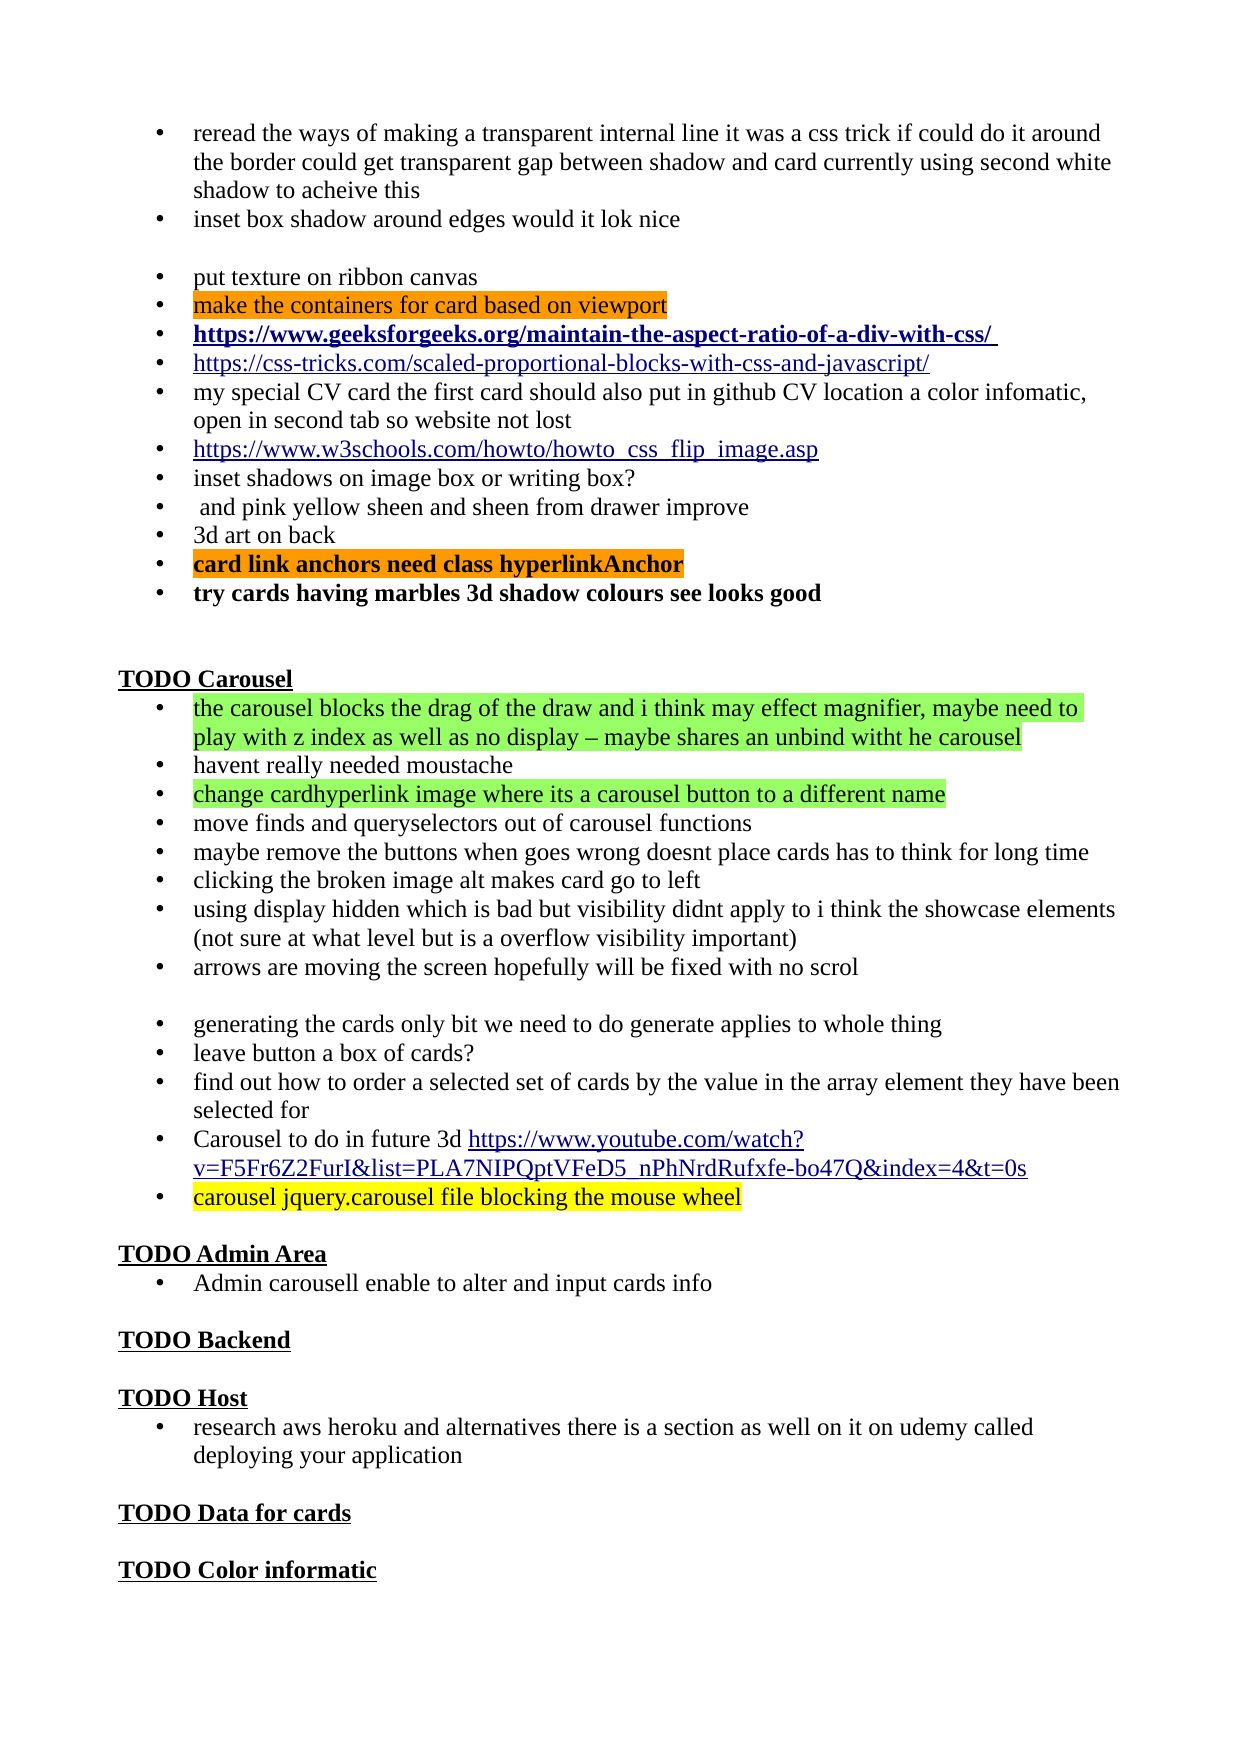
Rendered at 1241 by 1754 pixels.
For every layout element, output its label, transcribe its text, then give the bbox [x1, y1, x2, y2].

list and pink yellow sheen and sheen from drawer improve [156, 492, 1122, 521]
list try cards having marbles 3d shadow colours see looks good [156, 578, 1122, 607]
list clicking the broken image alt makes card go to left [156, 866, 1122, 894]
list inset box shadow around edges would it lok nice [156, 204, 1122, 233]
list https://www.geeksforgeeks.org/maintain-the-aspect-ratio-of-a-div-with-css/ [156, 319, 1122, 348]
list using display hidden which is bad but visibility didnt apply to i think the showcase elements (not sure at what level but is a overflow visibility important) [156, 894, 1122, 952]
list change cardhyperlink image where its a carousel button to a different name [156, 779, 1122, 808]
list leave button a box of cards? [156, 1038, 1122, 1067]
list carousel jquery.carousel file blocking the mouse wheel [156, 1182, 1122, 1211]
list reread the ways of making a transparent internal line it was a css trick if could do it around the border could get transparent gap between shadow and card currently using second white shadow to acheive this [156, 118, 1122, 204]
text TODO Admin Area [118, 1239, 1122, 1268]
list https://www.w3schools.com/howto/howto_css_flip_image.asp [156, 434, 1122, 463]
list the carousel blocks the drag of the draw and i think may effect magnifier, maybe need to play with z index as well as no display – maybe shares an unbind witht he carousel [156, 693, 1122, 751]
list https://css-tricks.com/scaled-proportional-blocks-with-css-and-javascript/ [156, 348, 1122, 377]
list card link anchors need class hyperlinkAnchor [156, 549, 1122, 578]
text TODO Host [118, 1383, 1122, 1412]
list Carousel to do in future 3d https://www.youtube.com/watch?v=F5Fr6Z2FurI&list=PLA7NIPQptVFeD5_nPhNrdRufxfe-bo47Q&index=4&t=0s [156, 1124, 1122, 1182]
list Admin carousell enable to alter and input cards info [156, 1268, 1122, 1297]
list find out how to order a selected set of cards by the value in the array element they have been selected for [156, 1067, 1122, 1124]
text TODO Carousel [118, 664, 1122, 693]
list maybe remove the buttons when goes wrong doesnt place cards has to think for long time [156, 837, 1122, 866]
list inset shadows on image box or writing box? [156, 463, 1122, 492]
list make the containers for card based on viewport [156, 291, 1122, 319]
list generating the cards only bit we need to do generate applies to whole thing [156, 1009, 1122, 1038]
list research aws heroku and alternatives there is a section as well on it on udemy called deploying your application [156, 1412, 1122, 1469]
list my special CV card the first card should also put in github CV location a color infomatic, open in second tab so website not lost [156, 377, 1122, 434]
text TODO Data for cards [118, 1498, 1122, 1527]
list arrows are moving the screen hopefully will be fixed with no scrol [156, 952, 1122, 981]
list 3d art on back [156, 521, 1122, 549]
text TODO Color informatic [118, 1556, 1122, 1584]
list havent really needed moustache [156, 751, 1122, 779]
text TODO Backend [118, 1326, 1122, 1354]
list put texture on ribbon canvas [156, 262, 1122, 291]
list move finds and queryselectors out of carousel functions [156, 808, 1122, 837]
